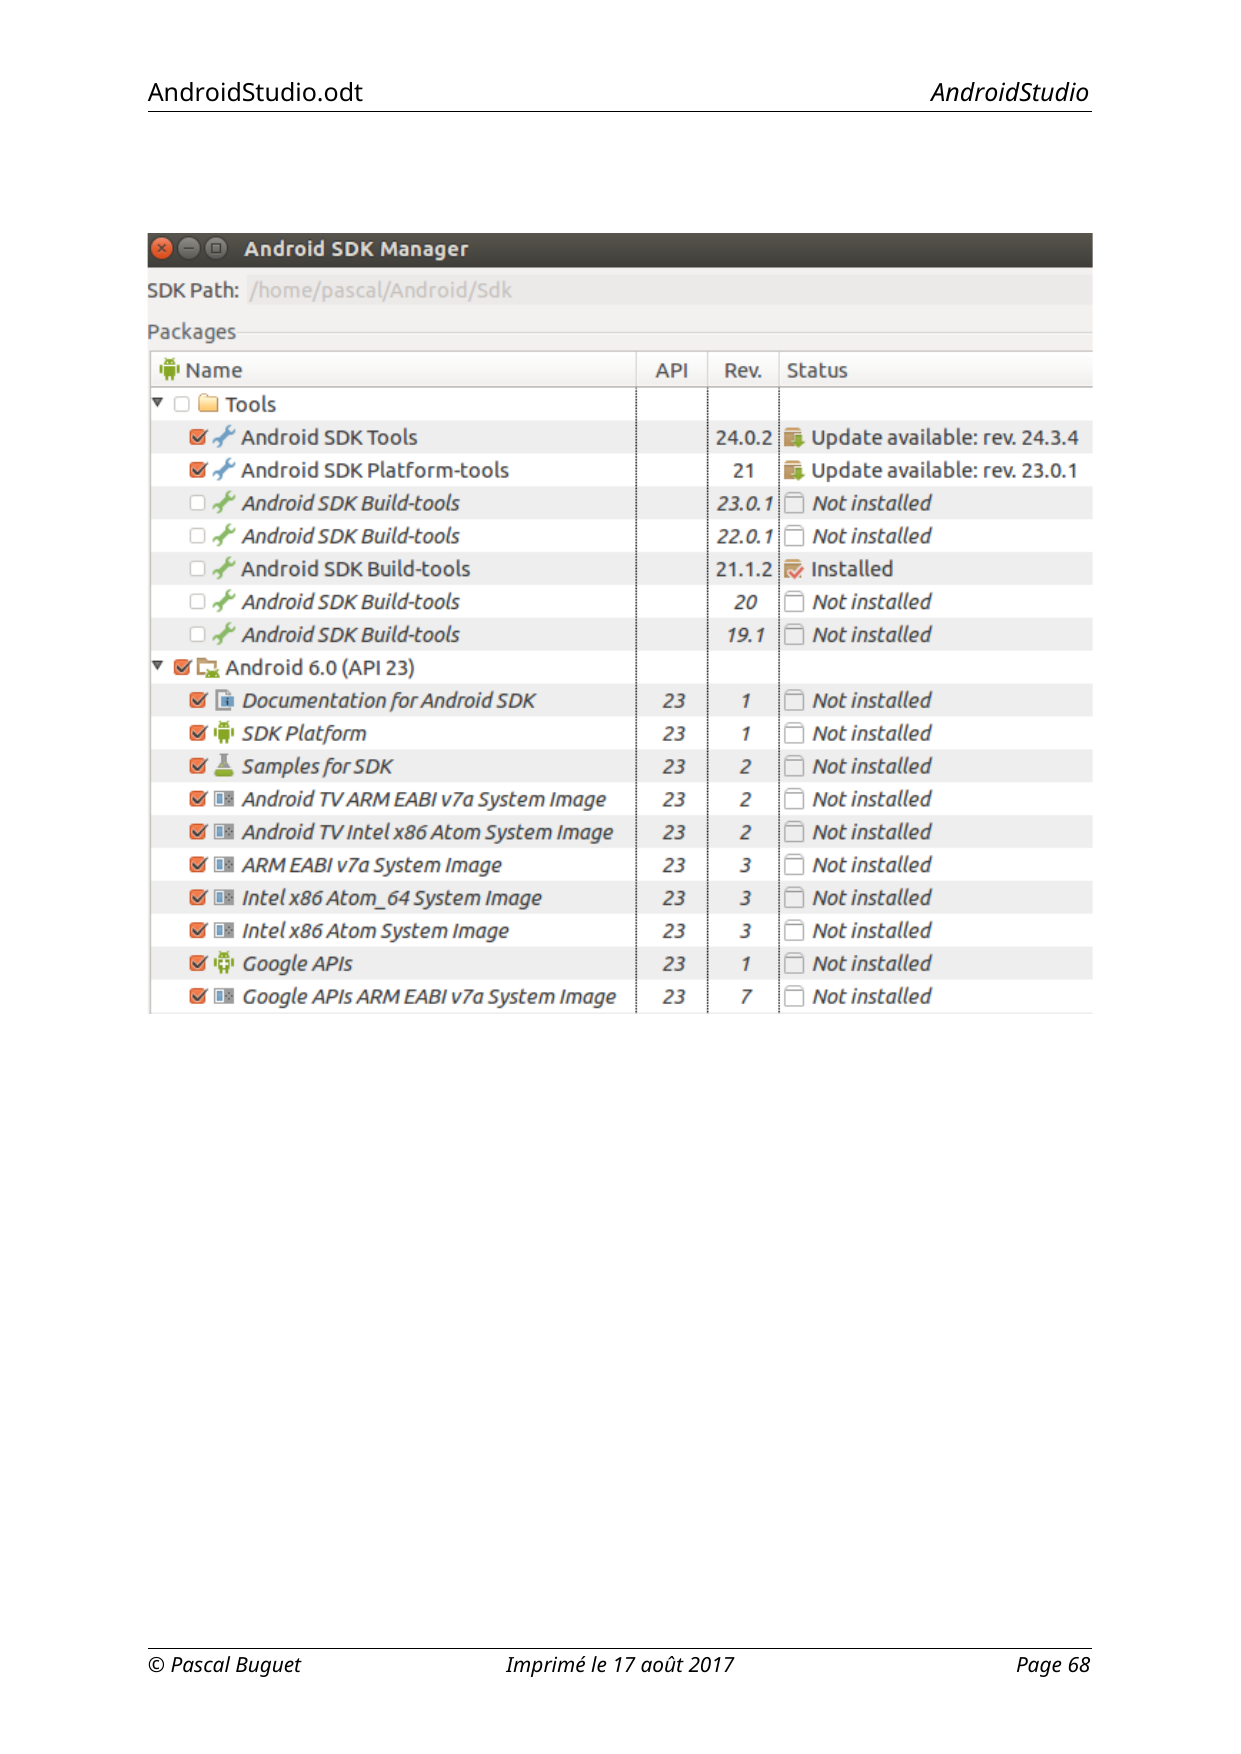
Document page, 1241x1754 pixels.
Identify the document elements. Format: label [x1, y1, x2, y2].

picture [147, 233, 1093, 1014]
